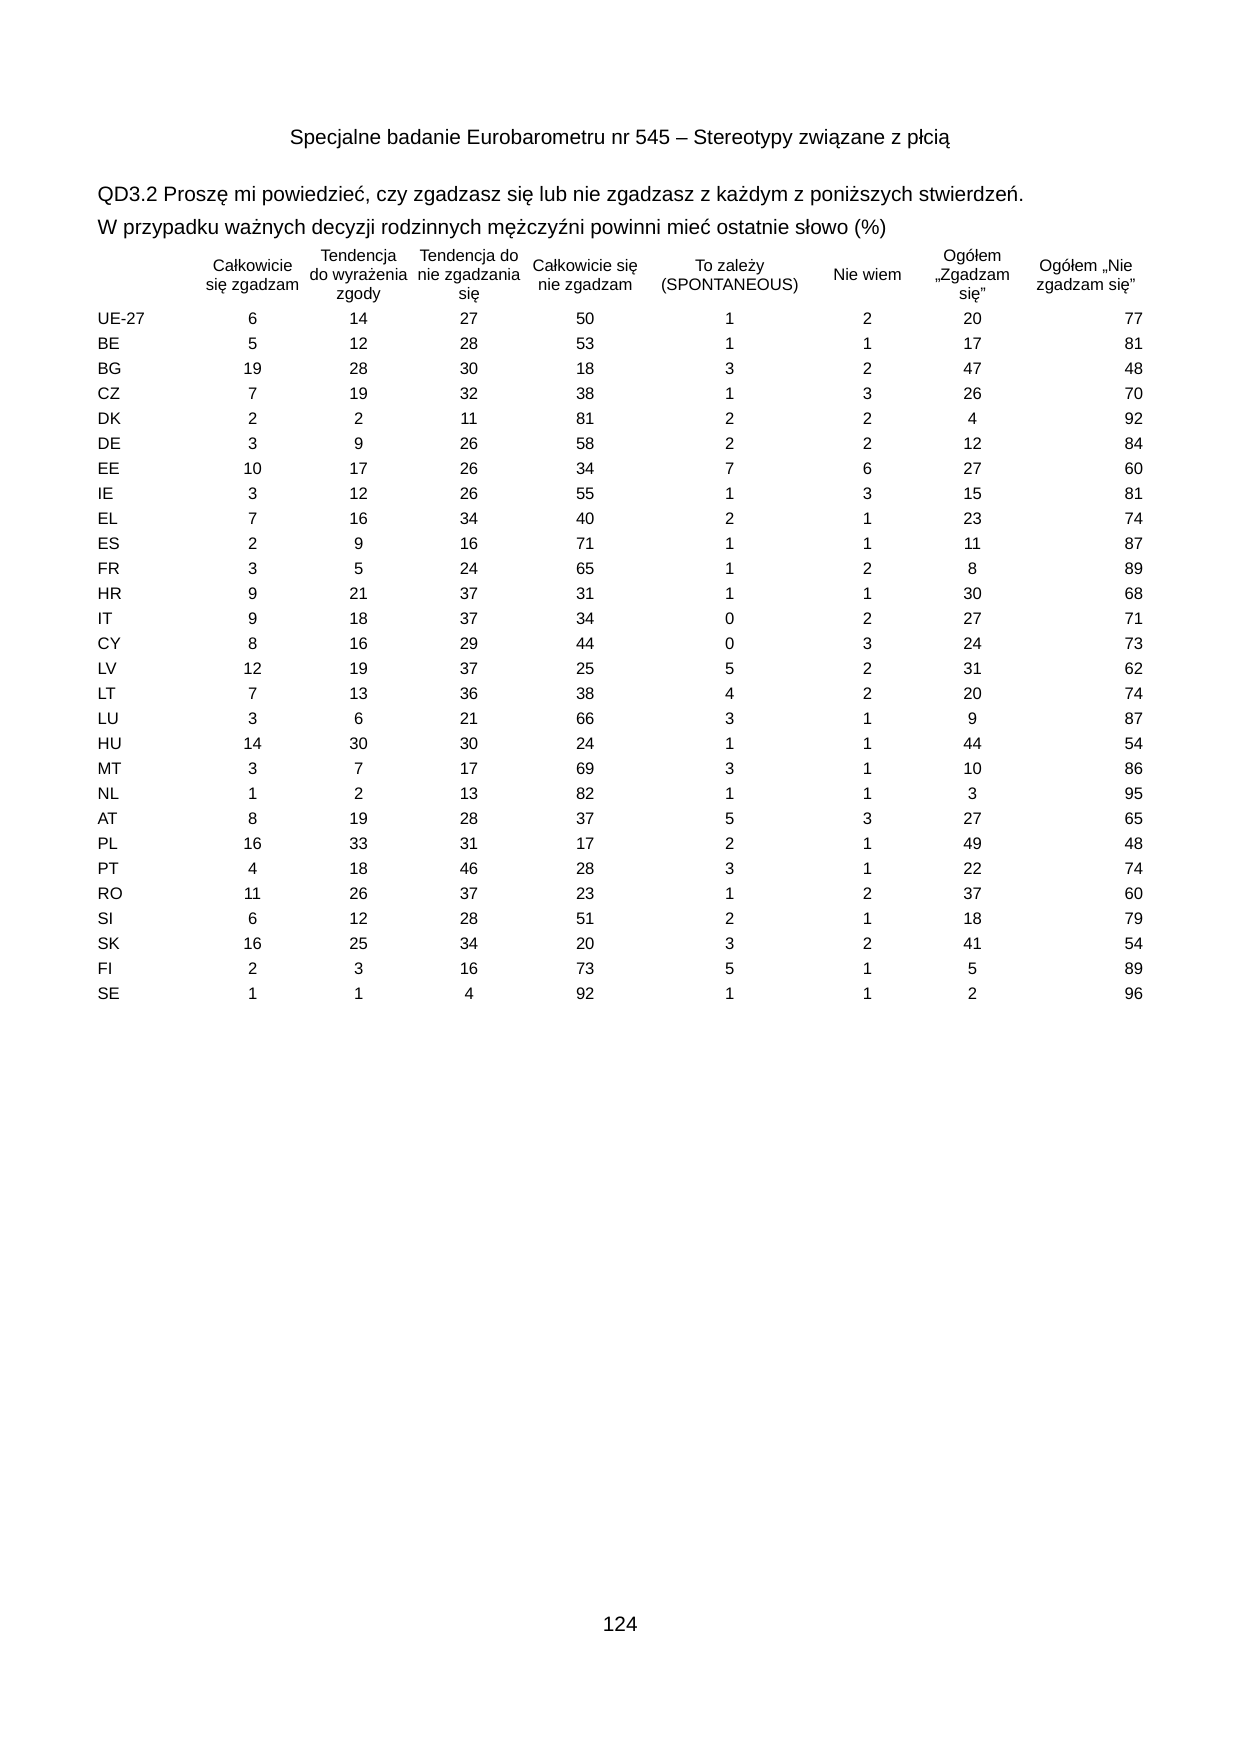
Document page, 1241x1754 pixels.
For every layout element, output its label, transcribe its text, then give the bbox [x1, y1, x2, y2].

table_cell 16 [411, 531, 527, 556]
table_cell 73 [527, 956, 643, 981]
table_cell 26 [306, 881, 411, 906]
table_cell W przypadku ważnych decyzji rodzinnych mężczyźni powinni mieć ostatnie słowo (%) [95, 210, 1146, 243]
table_cell 70 [1026, 381, 1146, 406]
table_cell 20 [527, 931, 643, 956]
table_cell 18 [527, 356, 643, 381]
table_cell 55 [527, 481, 643, 506]
table_cell 20 [919, 306, 1026, 331]
table_cell 34 [527, 456, 643, 481]
table_cell 5 [643, 656, 816, 681]
table_cell 60 [1026, 881, 1146, 906]
table_cell 1 [816, 781, 918, 806]
table_cell 23 [919, 506, 1026, 531]
table_cell 1 [816, 706, 918, 731]
table_cell 26 [411, 456, 527, 481]
table_cell 1 [199, 981, 306, 1006]
table_cell 74 [1026, 681, 1146, 706]
table_cell 27 [411, 306, 527, 331]
table_cell 6 [816, 456, 918, 481]
table_cell SK [95, 931, 199, 956]
table_cell 65 [1026, 806, 1146, 831]
table_cell 1 [643, 981, 816, 1006]
table_cell Całkowicie się zgadzam [199, 243, 306, 306]
table_cell 54 [1026, 931, 1146, 956]
table_cell 9 [919, 706, 1026, 731]
table_cell 2 [643, 406, 816, 431]
table_cell 16 [306, 506, 411, 531]
table_cell 19 [306, 381, 411, 406]
table_cell [95, 243, 199, 306]
table_cell DE [95, 431, 199, 456]
table_cell 79 [1026, 906, 1146, 931]
table_cell 68 [1026, 581, 1146, 606]
table_cell 10 [919, 756, 1026, 781]
table_cell 3 [199, 556, 306, 581]
table_cell 77 [1026, 306, 1146, 331]
table_cell 86 [1026, 756, 1146, 781]
table_cell 60 [1026, 456, 1146, 481]
table_cell 20 [919, 681, 1026, 706]
table_cell 53 [527, 331, 643, 356]
table_cell 24 [411, 556, 527, 581]
table_cell 4 [411, 981, 527, 1006]
table_cell 2 [816, 406, 918, 431]
table_cell 26 [411, 431, 527, 456]
table_cell 2 [643, 506, 816, 531]
table_cell 92 [1026, 406, 1146, 431]
table_cell 5 [306, 556, 411, 581]
table_cell 5 [199, 331, 306, 356]
table_cell 1 [816, 581, 918, 606]
table_cell 16 [411, 956, 527, 981]
table_cell 58 [527, 431, 643, 456]
table_cell 3 [199, 756, 306, 781]
table_cell 1 [816, 531, 918, 556]
table_cell EE [95, 456, 199, 481]
table_cell 34 [411, 506, 527, 531]
table_cell 23 [527, 881, 643, 906]
table_cell 9 [199, 581, 306, 606]
table_cell 1 [643, 781, 816, 806]
table_cell 2 [643, 906, 816, 931]
table_cell FR [95, 556, 199, 581]
table_cell 87 [1026, 531, 1146, 556]
table_cell 3 [643, 756, 816, 781]
table_cell 2 [199, 406, 306, 431]
table_cell BG [95, 356, 199, 381]
table_cell 74 [1026, 506, 1146, 531]
table_cell 1 [816, 756, 918, 781]
table_cell RO [95, 881, 199, 906]
table_cell 3 [199, 706, 306, 731]
table_cell 5 [919, 956, 1026, 981]
table_cell 2 [816, 431, 918, 456]
table_cell 4 [919, 406, 1026, 431]
table_cell 1 [816, 981, 918, 1006]
table_cell 18 [306, 606, 411, 631]
table_cell MT [95, 756, 199, 781]
table_cell 12 [306, 481, 411, 506]
table_cell 1 [816, 856, 918, 881]
table_cell 3 [306, 956, 411, 981]
table_cell Ogółem „Zgadzam się” [919, 243, 1026, 306]
table_cell 31 [527, 581, 643, 606]
table_cell 16 [306, 631, 411, 656]
table_cell 1 [306, 981, 411, 1006]
table_cell 1 [643, 531, 816, 556]
table_cell 38 [527, 381, 643, 406]
table_cell 37 [411, 581, 527, 606]
table_cell 26 [919, 381, 1026, 406]
table_cell 44 [919, 731, 1026, 756]
table_cell 11 [919, 531, 1026, 556]
table_cell 1 [816, 906, 918, 931]
table_cell SI [95, 906, 199, 931]
table_cell 12 [919, 431, 1026, 456]
table_cell 71 [1026, 606, 1146, 631]
table_cell 12 [199, 656, 306, 681]
table_cell 1 [643, 306, 816, 331]
table_cell 27 [919, 806, 1026, 831]
table_cell FI [95, 956, 199, 981]
table_cell 2 [816, 356, 918, 381]
table_cell 37 [527, 806, 643, 831]
table_cell 41 [919, 931, 1026, 956]
table_cell 0 [643, 606, 816, 631]
table_cell Tendencja do nie zgadzania się [411, 243, 527, 306]
table_cell 1 [643, 381, 816, 406]
table_cell 21 [306, 581, 411, 606]
table_cell 3 [816, 631, 918, 656]
table_cell 8 [199, 631, 306, 656]
table_cell AT [95, 806, 199, 831]
table_cell 3 [643, 931, 816, 956]
table_cell Nie wiem [816, 243, 918, 306]
table_cell 2 [816, 556, 918, 581]
table_cell 46 [411, 856, 527, 881]
table_cell 1 [816, 506, 918, 531]
table_cell CZ [95, 381, 199, 406]
table_cell 36 [411, 681, 527, 706]
table_cell 18 [919, 906, 1026, 931]
table_cell 32 [411, 381, 527, 406]
table_cell 7 [199, 506, 306, 531]
table_cell 4 [199, 856, 306, 881]
table_cell 11 [199, 881, 306, 906]
table_cell 7 [643, 456, 816, 481]
table_cell 14 [199, 731, 306, 756]
table_cell 51 [527, 906, 643, 931]
table_cell 37 [919, 881, 1026, 906]
table_cell 2 [816, 681, 918, 706]
table_cell 15 [919, 481, 1026, 506]
table_cell 89 [1026, 556, 1146, 581]
table_cell 27 [919, 606, 1026, 631]
table_cell LU [95, 706, 199, 731]
table_cell 81 [1026, 331, 1146, 356]
table_cell 49 [919, 831, 1026, 856]
table_cell 24 [527, 731, 643, 756]
table_cell 11 [411, 406, 527, 431]
table_cell EL [95, 506, 199, 531]
table_cell 9 [306, 431, 411, 456]
table_cell 2 [919, 981, 1026, 1006]
table_header QD3.2 Proszę mi powiedzieć, czy zgadzasz się lub nie zgadzasz z każdym z poniższych stwierdzeń. [95, 178, 1146, 210]
table_cell 40 [527, 506, 643, 531]
table_cell 1 [643, 881, 816, 906]
table_cell 3 [919, 781, 1026, 806]
table_cell 54 [1026, 731, 1146, 756]
table_cell 3 [643, 706, 816, 731]
table_cell 28 [306, 356, 411, 381]
table_cell 2 [816, 306, 918, 331]
table_cell 17 [919, 331, 1026, 356]
table_cell 31 [411, 831, 527, 856]
table_cell 25 [527, 656, 643, 681]
table_cell 1 [643, 581, 816, 606]
table_cell 30 [411, 356, 527, 381]
table_cell 3 [199, 481, 306, 506]
table_cell 7 [306, 756, 411, 781]
table_cell 96 [1026, 981, 1146, 1006]
table_cell SE [95, 981, 199, 1006]
table_cell Całkowicie się nie zgadzam [527, 243, 643, 306]
table_cell 9 [306, 531, 411, 556]
table_cell 69 [527, 756, 643, 781]
table_cell 92 [527, 981, 643, 1006]
table_cell 73 [1026, 631, 1146, 656]
table_cell 66 [527, 706, 643, 731]
table_cell 22 [919, 856, 1026, 881]
table_cell 28 [411, 906, 527, 931]
table_cell 30 [411, 731, 527, 756]
table_cell 26 [411, 481, 527, 506]
table_cell PT [95, 856, 199, 881]
table_cell HR [95, 581, 199, 606]
table_cell 7 [199, 681, 306, 706]
table_cell 1 [816, 331, 918, 356]
table_cell 9 [199, 606, 306, 631]
table_cell 8 [919, 556, 1026, 581]
table_cell 87 [1026, 706, 1146, 731]
table_cell LT [95, 681, 199, 706]
table_cell 6 [199, 906, 306, 931]
table_cell 34 [527, 606, 643, 631]
table_cell 17 [411, 756, 527, 781]
table_cell 29 [411, 631, 527, 656]
table_cell 1 [643, 556, 816, 581]
table_cell 1 [816, 831, 918, 856]
table_cell 47 [919, 356, 1026, 381]
table_cell 30 [919, 581, 1026, 606]
table_cell 5 [643, 956, 816, 981]
table_cell 1 [643, 481, 816, 506]
table_cell 65 [527, 556, 643, 581]
table_cell IT [95, 606, 199, 631]
table_cell 1 [816, 731, 918, 756]
table_cell 3 [643, 356, 816, 381]
table_cell NL [95, 781, 199, 806]
table_cell 17 [306, 456, 411, 481]
table_cell 71 [527, 531, 643, 556]
table_cell 16 [199, 831, 306, 856]
table_cell 3 [199, 431, 306, 456]
table_cell 13 [306, 681, 411, 706]
table_cell 1 [199, 781, 306, 806]
table_cell 6 [306, 706, 411, 731]
table_cell 24 [919, 631, 1026, 656]
table_cell 82 [527, 781, 643, 806]
table_cell 33 [306, 831, 411, 856]
table_cell 10 [199, 456, 306, 481]
table_cell DK [95, 406, 199, 431]
table_cell 30 [306, 731, 411, 756]
table_cell Ogółem „Nie zgadzam się” [1026, 243, 1146, 306]
table_cell 7 [199, 381, 306, 406]
table_cell 12 [306, 331, 411, 356]
table_cell UE-27 [95, 306, 199, 331]
table_cell CY [95, 631, 199, 656]
table_cell 16 [199, 931, 306, 956]
table_cell 3 [643, 856, 816, 881]
table_cell To zależy (SPONTANEOUS) [643, 243, 816, 306]
table_cell 2 [643, 831, 816, 856]
table_cell 37 [411, 606, 527, 631]
table_cell HU [95, 731, 199, 756]
table_cell 28 [527, 856, 643, 881]
table_cell 27 [919, 456, 1026, 481]
table_cell LV [95, 656, 199, 681]
table_cell 12 [306, 906, 411, 931]
table_cell 0 [643, 631, 816, 656]
table_cell 2 [199, 531, 306, 556]
table_cell 19 [306, 806, 411, 831]
table_cell 28 [411, 806, 527, 831]
table_cell 34 [411, 931, 527, 956]
table_cell 2 [306, 781, 411, 806]
table_cell 81 [1026, 481, 1146, 506]
table_cell 37 [411, 656, 527, 681]
table_cell 31 [919, 656, 1026, 681]
table_cell 8 [199, 806, 306, 831]
table_cell 2 [816, 606, 918, 631]
table_cell 95 [1026, 781, 1146, 806]
table_cell 6 [199, 306, 306, 331]
table_cell 17 [527, 831, 643, 856]
table_cell 19 [306, 656, 411, 681]
table_cell 1 [643, 331, 816, 356]
table_cell 2 [643, 431, 816, 456]
table_cell 62 [1026, 656, 1146, 681]
table_cell 2 [306, 406, 411, 431]
table_cell 1 [643, 731, 816, 756]
table_cell 89 [1026, 956, 1146, 981]
table_cell 3 [816, 381, 918, 406]
table_cell 48 [1026, 356, 1146, 381]
table_cell 25 [306, 931, 411, 956]
table_cell PL [95, 831, 199, 856]
table_cell 5 [643, 806, 816, 831]
table_cell 28 [411, 331, 527, 356]
table_cell 3 [816, 481, 918, 506]
table_cell 38 [527, 681, 643, 706]
table_cell 44 [527, 631, 643, 656]
table_cell IE [95, 481, 199, 506]
table_cell Tendencja do wyrażenia zgody [306, 243, 411, 306]
table_cell 18 [306, 856, 411, 881]
table_cell 4 [643, 681, 816, 706]
table_cell 2 [199, 956, 306, 981]
table_cell 2 [816, 881, 918, 906]
table_cell 13 [411, 781, 527, 806]
table_cell 2 [816, 931, 918, 956]
table_cell BE [95, 331, 199, 356]
table_cell ES [95, 531, 199, 556]
table_cell 19 [199, 356, 306, 381]
table_cell 48 [1026, 831, 1146, 856]
table_cell 21 [411, 706, 527, 731]
table_cell 14 [306, 306, 411, 331]
table_cell 1 [816, 956, 918, 981]
table_cell 81 [527, 406, 643, 431]
table_cell 37 [411, 881, 527, 906]
table_cell 74 [1026, 856, 1146, 881]
table_cell 2 [816, 656, 918, 681]
table_cell 84 [1026, 431, 1146, 456]
table_cell 50 [527, 306, 643, 331]
table_cell 3 [816, 806, 918, 831]
